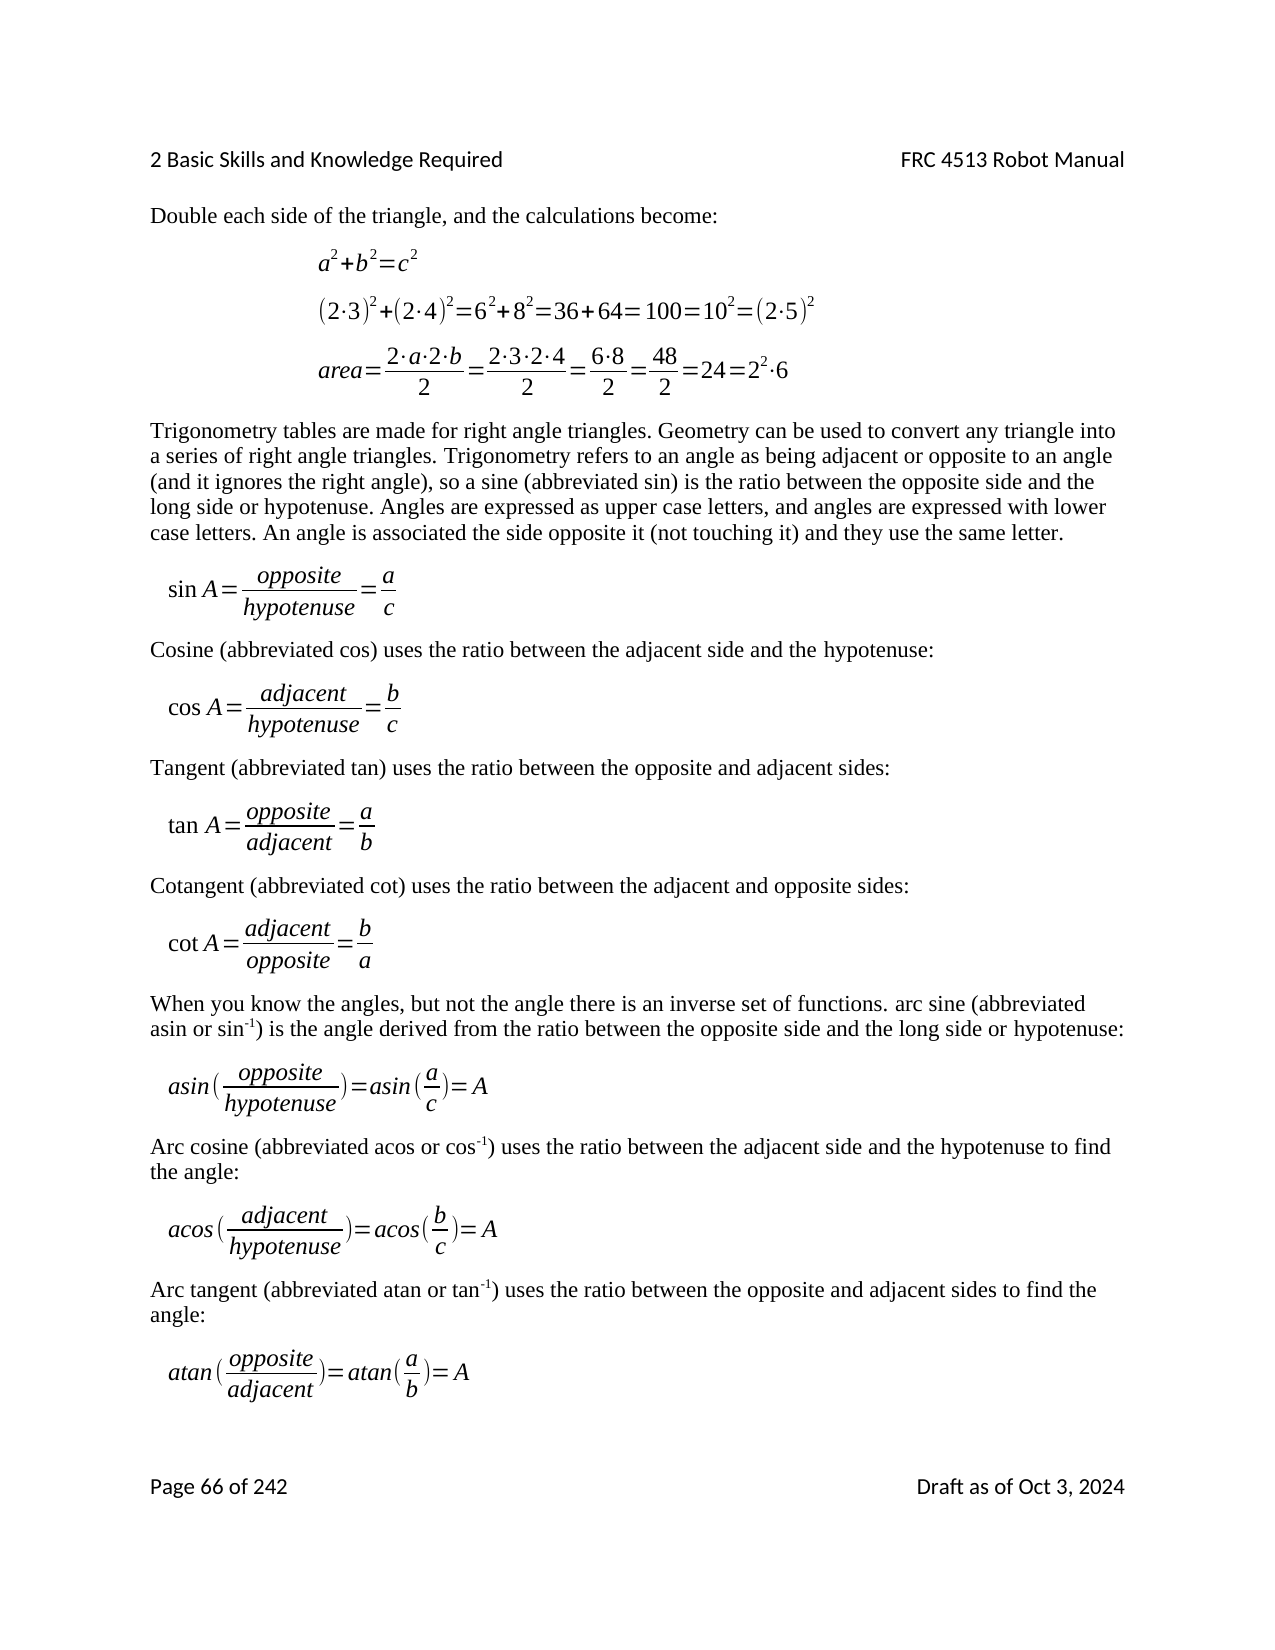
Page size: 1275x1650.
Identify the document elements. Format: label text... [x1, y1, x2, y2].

text Trigonometry tables are made for right angle triangles. Geometry can be used to convert any triangle into a series of right angle triangles. Trigonometry refers to an angle as being adjacent or opposite to an angle (and it ignores the right angle), so a sine (abbreviated sin) is the ratio between the opposite side and the long side or hypotenuse. Angles are expressed as upper case letters, and angles are expressed with lower case letters. An angle is associated the side opposite it (not touching it) and they use the same letter. [150, 418, 1125, 545]
text Cotangent (abbreviated cot) uses the ratio between the adjacent and opposite sides: [150, 873, 1125, 898]
text Arc cosine (abbreviated acos or cos-1) uses the ratio between the adjacent side and the hypotenuse to find the angle: [150, 1134, 1125, 1184]
text Double each side of the triangle, and the calculations become: [150, 203, 1125, 228]
text Arc tangent (abbreviated atan or tan-1) uses the ratio between the opposite and adjacent sides to find the angle: [150, 1277, 1125, 1328]
text Cosine (abbreviated cos) uses the ratio between the adjacent side and the hypotenuse: [150, 637, 1125, 663]
text Tangent (abbreviated tan) uses the ratio between the opposite and adjacent sides: [150, 755, 1125, 781]
text When you know the angles, but not the angle there is an inverse set of functions. arc sine (abbreviated asin or sin-1) is the angle derived from the ratio between the opposite side and the long side or hypotenuse: [150, 991, 1125, 1041]
